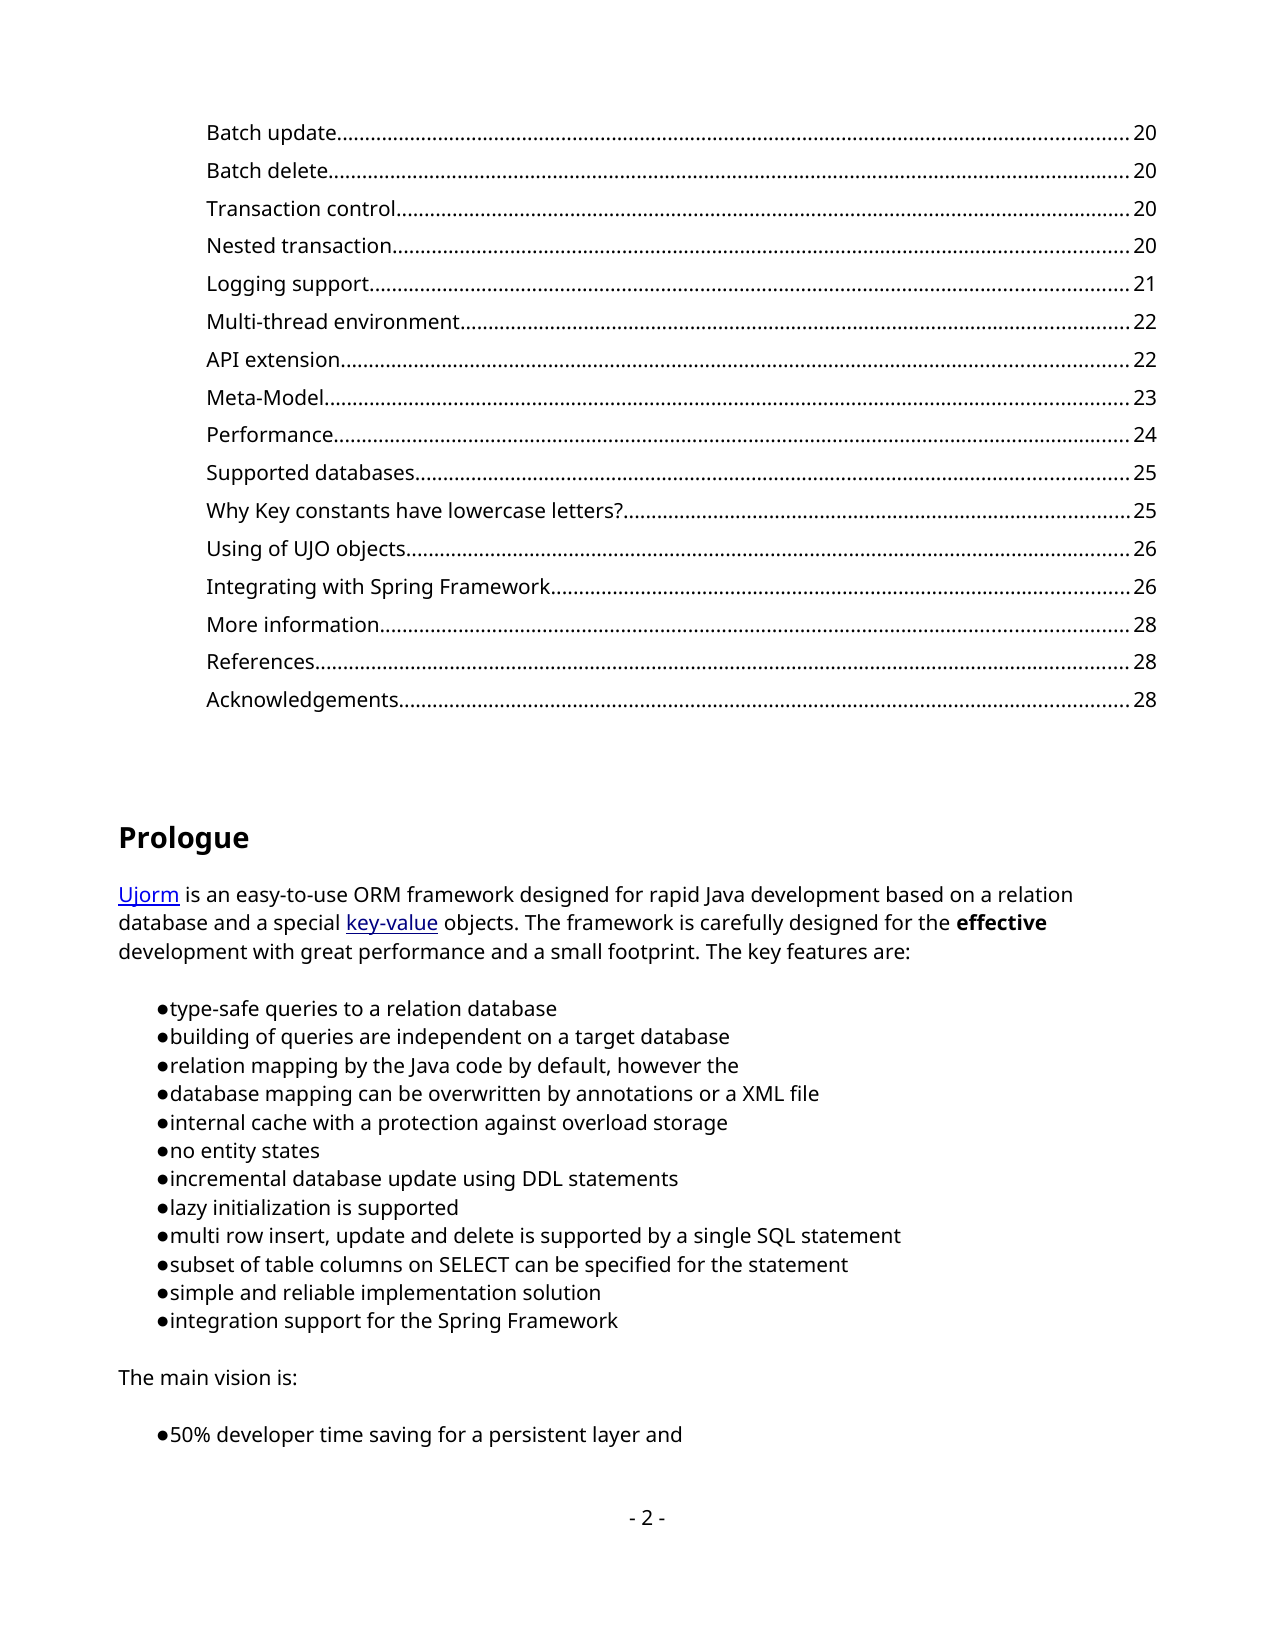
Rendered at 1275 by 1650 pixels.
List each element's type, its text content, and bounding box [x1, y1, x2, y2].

list multi row insert, update and delete is supported by a single SQL statement [118, 1221, 1157, 1250]
list internal cache with a protection against overload storage [118, 1108, 1157, 1136]
text Multi-thread environment 22 [206, 307, 1157, 336]
text Supported databases 25 [206, 458, 1157, 487]
text More information 28 [206, 610, 1157, 638]
list integration support for the Spring Framework [118, 1307, 1157, 1335]
list no entity states [118, 1136, 1157, 1164]
list 50% developer time saving for a persistent layer and [118, 1420, 1157, 1449]
text Batch update 20 [206, 118, 1157, 147]
text Using of UJO objects 26 [206, 534, 1157, 562]
list lazy initialization is supported [118, 1193, 1157, 1221]
text References 28 [206, 647, 1157, 676]
text API extension 22 [206, 345, 1157, 373]
text Integrating with Spring Framework 26 [206, 572, 1157, 600]
text Performance 24 [206, 421, 1157, 449]
list subset of table columns on SELECT can be specified for the statement [118, 1250, 1157, 1278]
text Meta-Model 23 [206, 383, 1157, 411]
text Transaction control 20 [206, 194, 1157, 222]
list database mapping can be overwritten by annotations or a XML file [118, 1079, 1157, 1108]
text The main vision is: [118, 1363, 1157, 1392]
text Nested transaction 20 [206, 232, 1157, 260]
text Acknowledgements 28 [206, 685, 1157, 714]
list incremental database update using DDL statements [118, 1164, 1157, 1193]
list simple and reliable implementation solution [118, 1278, 1157, 1307]
list relation mapping by the Java code by default, however the [118, 1051, 1157, 1079]
list type-safe queries to a relation database [118, 994, 1157, 1022]
subtitle Prologue [118, 817, 1157, 857]
text Why Key constants have lowercase letters? 25 [206, 496, 1157, 525]
text Ujorm is an easy-to-use ORM framework designed for rapid Java development based on a relation database and a special key-value objects. The framework is carefully designed for the effective development with great performance and a small footprint. The key features are: [118, 880, 1157, 965]
text Batch delete 20 [206, 156, 1157, 184]
list building of queries are independent on a target database [118, 1022, 1157, 1051]
text Logging support 21 [206, 269, 1157, 298]
